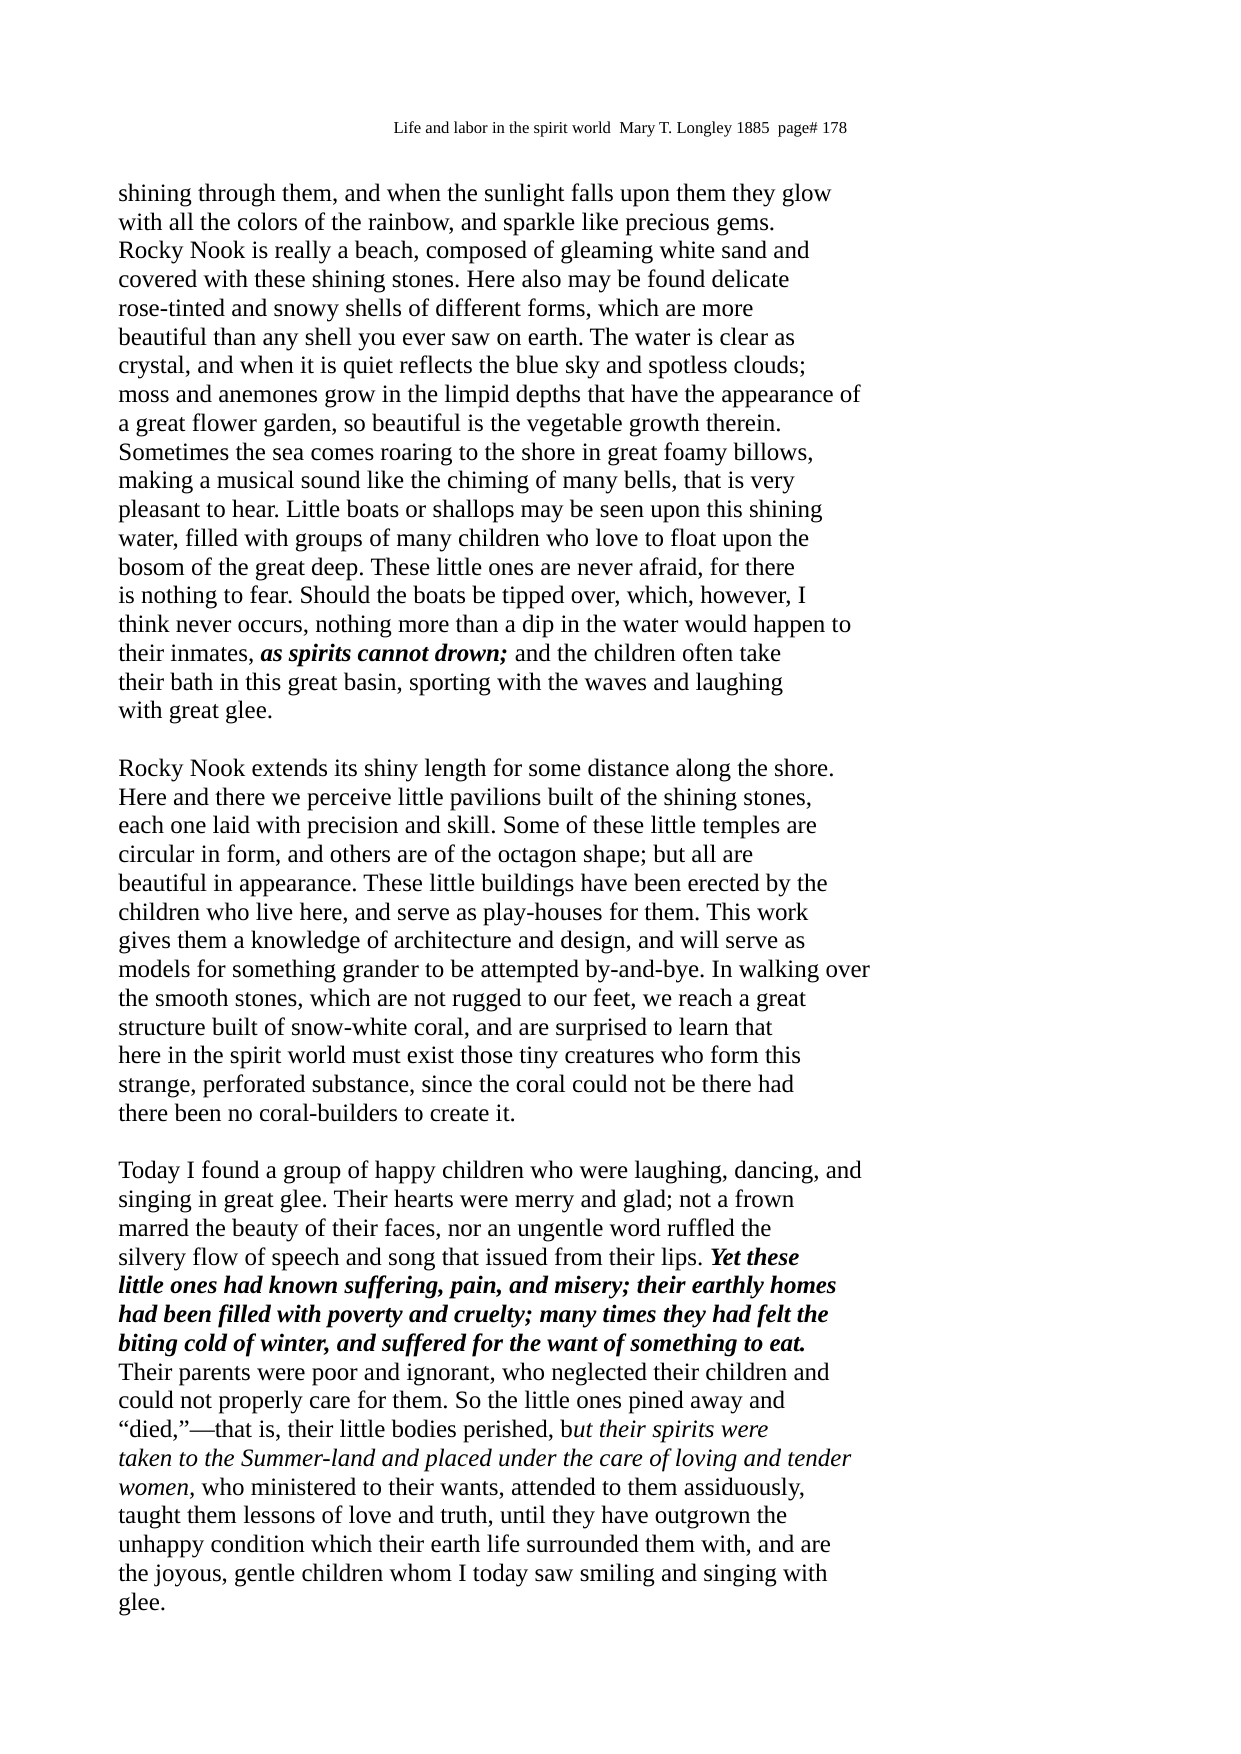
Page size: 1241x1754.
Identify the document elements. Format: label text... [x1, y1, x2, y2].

text unhappy condition which their earth life surrounded them with, and are [118, 1529, 1122, 1558]
text children who live here, and serve as play-houses for them. This work [118, 897, 1122, 926]
text models for something grander to be attempted by-and-bye. In walking over [118, 954, 1122, 983]
text women, who ministered to their wants, attended to them assiduously, [118, 1472, 1122, 1501]
text bosom of the great deep. These little ones are never afraid, for there [118, 552, 1122, 581]
text is nothing to fear. Should the boats be tipped over, which, however, I [118, 581, 1122, 609]
text moss and anemones grow in the limpid depths that have the appearance of [118, 379, 1122, 408]
text with great glee. [118, 696, 1122, 724]
text covered with these shining stones. Here also may be found delicate [118, 264, 1122, 293]
text circular in form, and others are of the octagon shape; but all are [118, 839, 1122, 868]
text singing in great glee. Their hearts were merry and glad; not a frown [118, 1184, 1122, 1213]
text Sometimes the sea comes roaring to the shore in great foamy billows, [118, 437, 1122, 466]
text the joyous, gentle children whom I today saw smiling and singing with [118, 1558, 1122, 1587]
text think never occurs, nothing more than a dip in the water would happen to [118, 609, 1122, 638]
text Rocky Nook is really a beach, composed of gleaming white sand and [118, 236, 1122, 264]
text here in the spirit world must exist those tiny creatures who form this [118, 1041, 1122, 1069]
text shining through them, and when the sunlight falls upon them they glow [118, 178, 1122, 207]
text silvery flow of speech and song that issued from their lips. Yet these [118, 1242, 1122, 1271]
text each one laid with precision and skill. Some of these little temples are [118, 811, 1122, 839]
text water, filled with groups of many children who love to float upon the [118, 523, 1122, 552]
text Their parents were poor and ignorant, who neglected their children and [118, 1357, 1122, 1386]
text Rocky Nook extends its shiny length for some distance along the shore. [118, 753, 1122, 782]
text Here and there we perceive little pavilions built of the shining stones, [118, 782, 1122, 811]
text the smooth stones, which are not rugged to our feet, we reach a great [118, 983, 1122, 1012]
text Today I found a group of happy children who were laughing, dancing, and [118, 1156, 1122, 1184]
text little ones had known suffering, pain, and misery; their earthly homes [118, 1271, 1122, 1299]
text their bath in this great basin, sporting with the waves and laughing [118, 667, 1122, 696]
text beautiful than any shell you ever saw on earth. The water is clear as [118, 322, 1122, 351]
text beautiful in appearance. These little buildings have been erected by the [118, 868, 1122, 897]
text making a musical sound like the chiming of many bells, that is very [118, 466, 1122, 494]
text taught them lessons of love and truth, until they have outgrown the [118, 1501, 1122, 1529]
text there been no coral-builders to create it. [118, 1098, 1122, 1127]
text gives them a knowledge of architecture and design, and will serve as [118, 926, 1122, 954]
text a great flower garden, so beautiful is the vegetable growth therein. [118, 408, 1122, 437]
text could not properly care for them. So the little ones pined away and [118, 1386, 1122, 1414]
text “died,”—that is, their little bodies perished, but their spirits were [118, 1414, 1122, 1443]
text pleasant to hear. Little boats or shallops may be seen upon this shining [118, 494, 1122, 523]
text biting cold of winter, and suffered for the want of something to eat. [118, 1328, 1122, 1357]
text with all the colors of the rainbow, and sparkle like precious gems. [118, 207, 1122, 236]
text structure built of snow-white coral, and are surprised to learn that [118, 1012, 1122, 1041]
text marred the beauty of their faces, nor an ungentle word ruffled the [118, 1213, 1122, 1242]
text taken to the Summer-land and placed under the care of loving and tender [118, 1443, 1122, 1472]
text rose-tinted and snowy shells of different forms, which are more [118, 293, 1122, 322]
text their inmates, as spirits cannot drown; and the children often take [118, 638, 1122, 667]
text had been filled with poverty and cruelty; many times they had felt the [118, 1299, 1122, 1328]
text glee. [118, 1587, 1122, 1616]
text strange, perforated substance, since the coral could not be there had [118, 1069, 1122, 1098]
text crystal, and when it is quiet reflects the blue sky and spotless clouds; [118, 351, 1122, 379]
